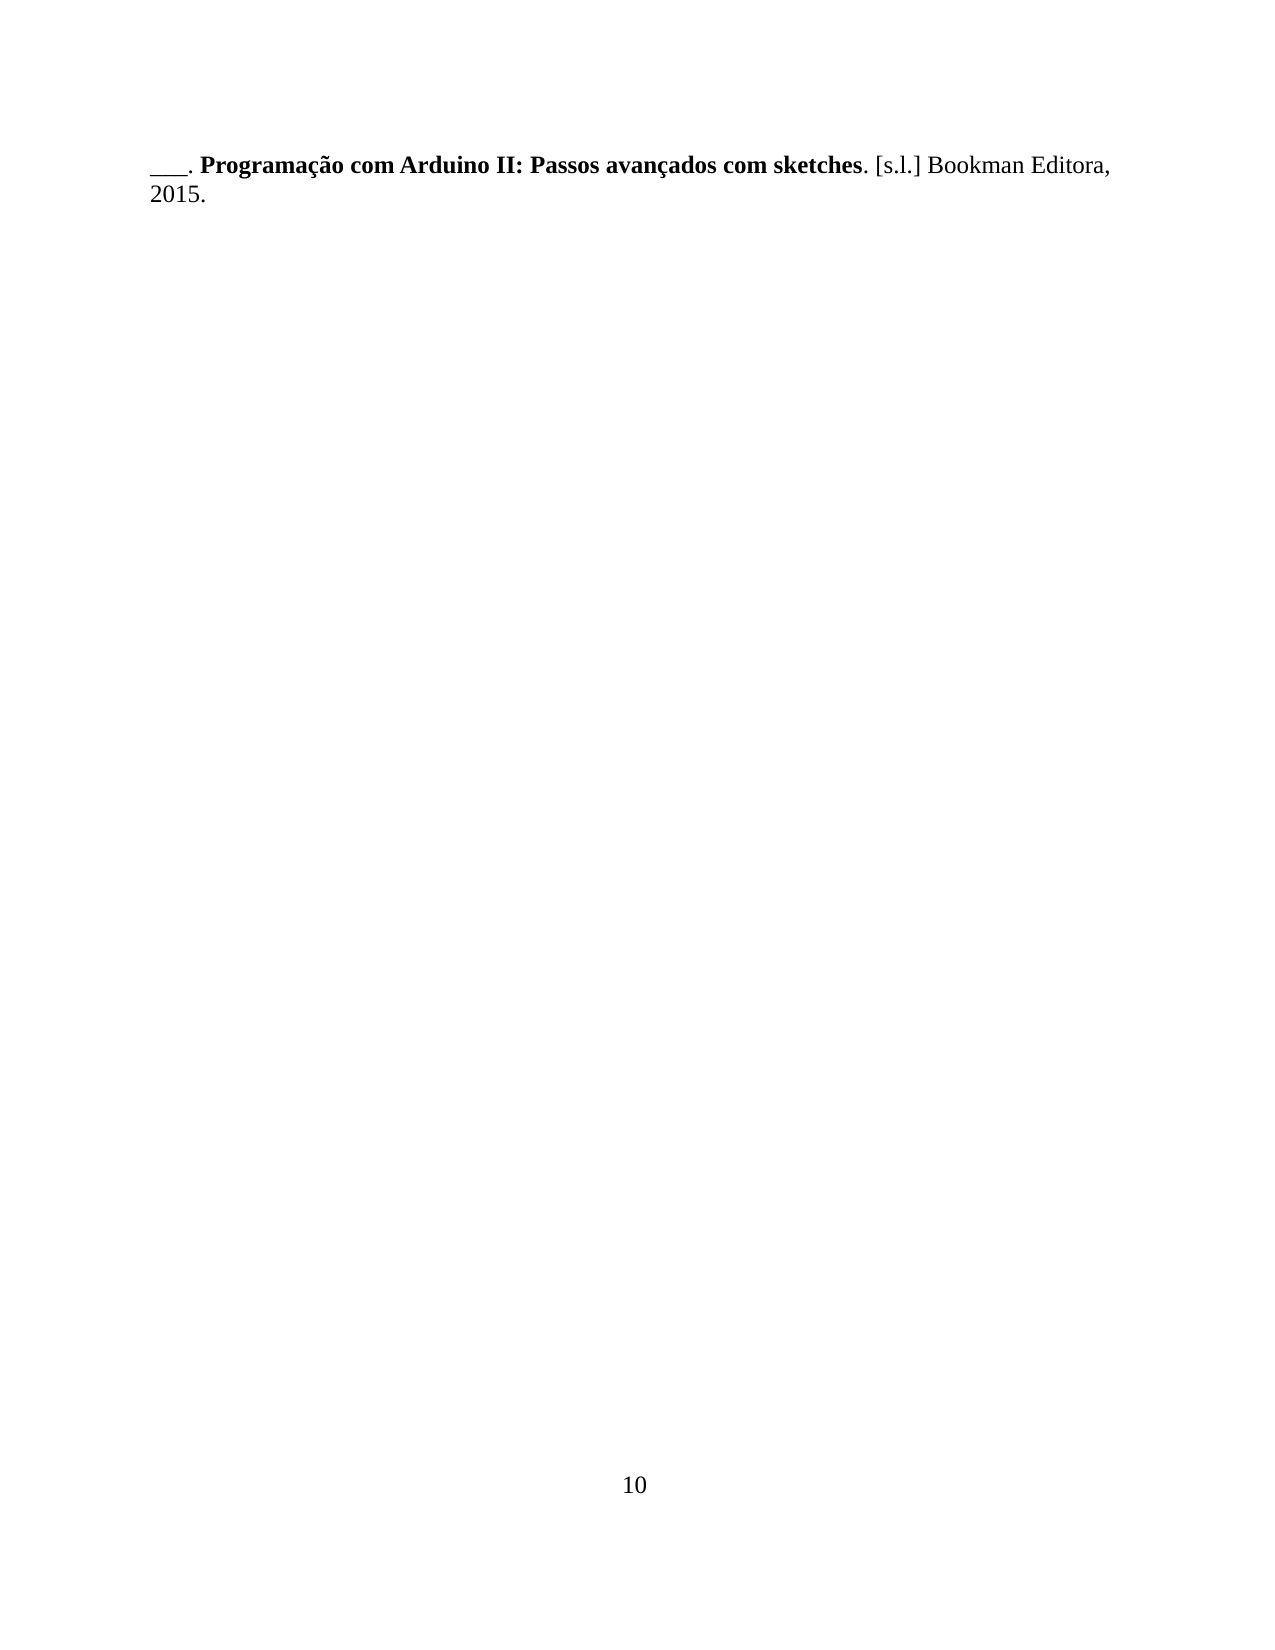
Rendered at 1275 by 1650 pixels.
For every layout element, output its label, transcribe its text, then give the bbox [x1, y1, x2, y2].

text ___. Programação com Arduino II: Passos avançados com sketches. [s.l.] Bookman Editora, 2015. [150, 150, 1125, 207]
